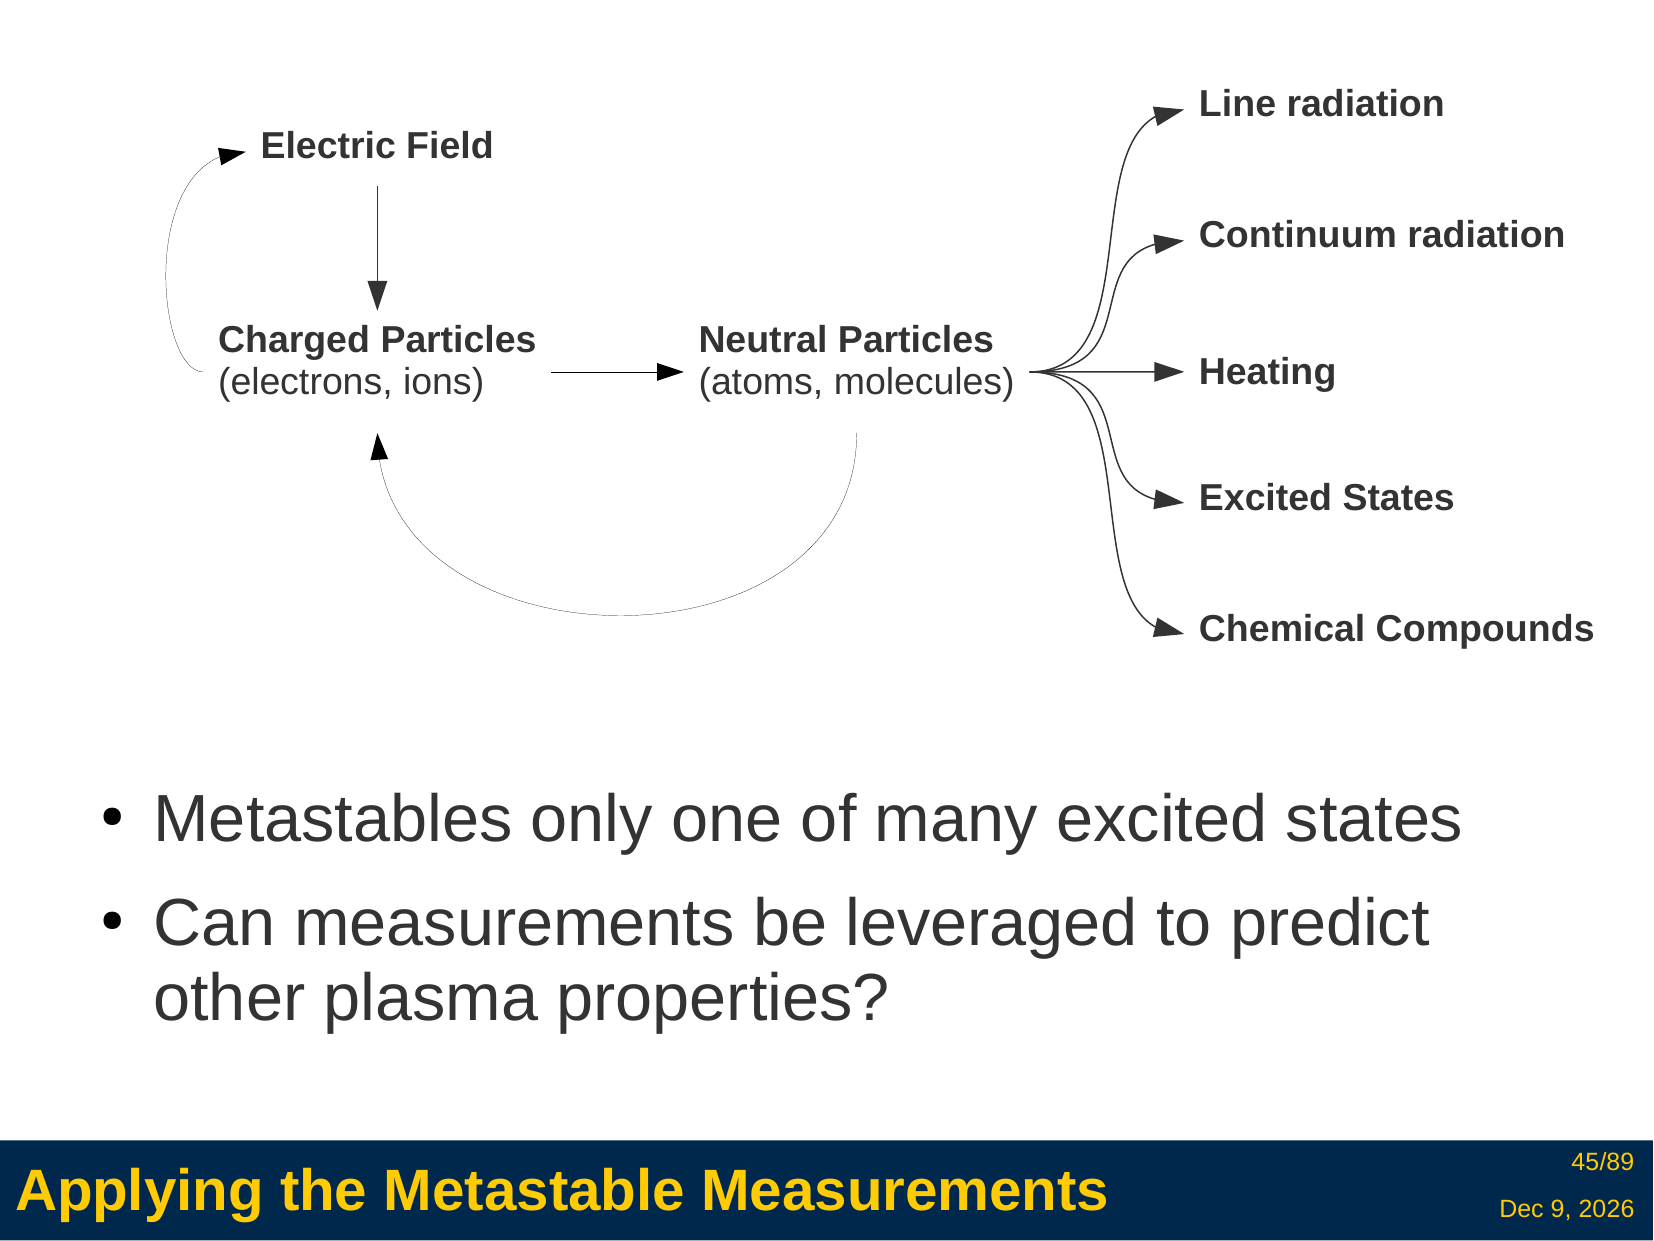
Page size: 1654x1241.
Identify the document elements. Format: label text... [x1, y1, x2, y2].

text_box Neutral Particles (atoms, molecules) [683, 310, 1030, 434]
text_box Continuum radiation [1184, 206, 1582, 275]
text_box Electric Field [245, 117, 509, 187]
list Metastables only one of many excited states Can measurements be leveraged to predict other plasma properties? [82, 712, 1571, 1103]
text_box Chemical Compounds [1184, 599, 1610, 669]
text_box Charged Particles (electrons, ions) [203, 310, 552, 434]
title Applying the Metastable Measurements [14, 1140, 1380, 1241]
text_box Heating [1184, 343, 1352, 401]
text_box Excited States [1184, 468, 1470, 538]
text_box Line radiation [1184, 75, 1461, 144]
